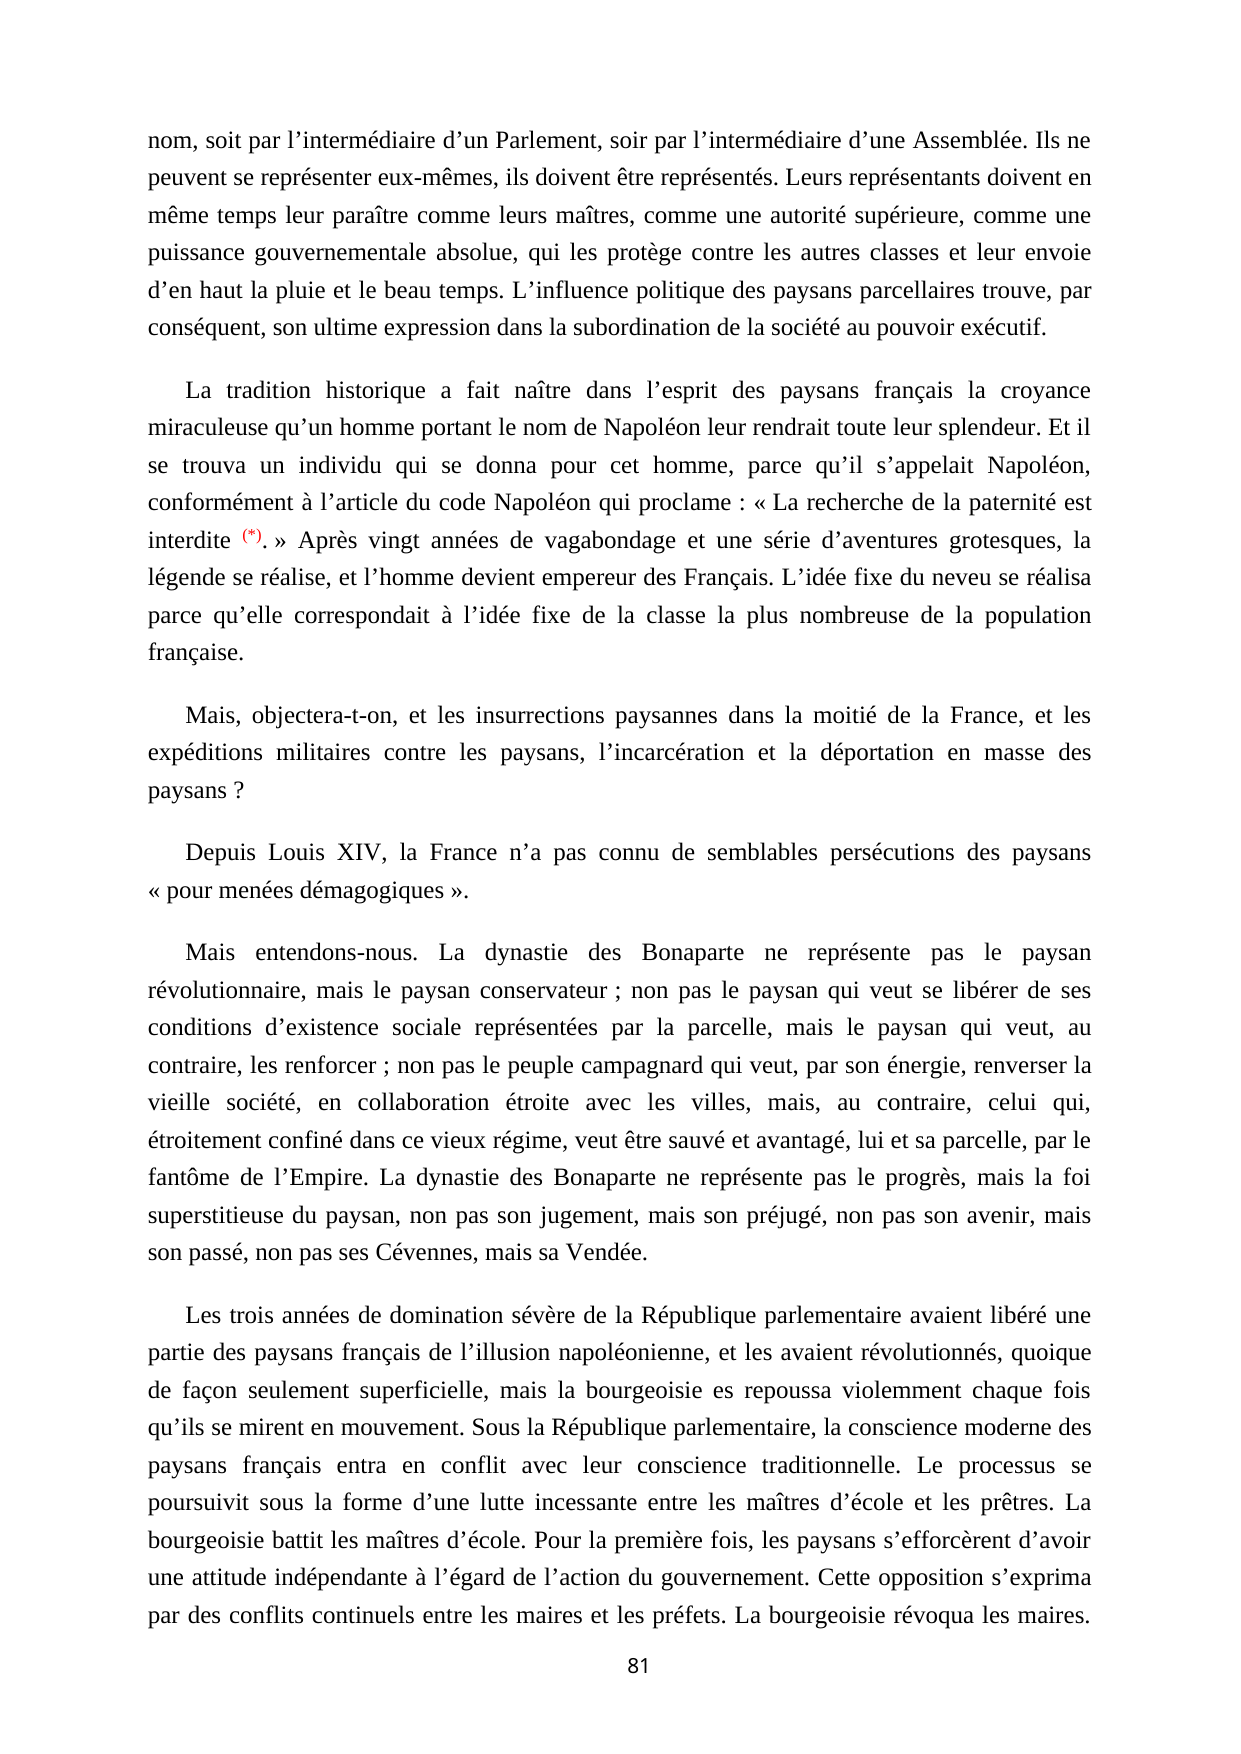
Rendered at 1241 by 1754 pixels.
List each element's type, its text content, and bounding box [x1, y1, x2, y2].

text nom, soit par l’intermédiaire d’un Parlement, soir par l’intermédiaire d’une Assemblée. Ils ne peuvent se représenter eux-mêmes, ils doivent être représentés. Leurs représentants doivent en même temps leur paraître comme leurs maîtres, comme une autorité supérieure, comme une puissance gouvernementale absolue, qui les protège contre les autres classes et leur envoie d’en haut la pluie et le beau temps. L’influence politique des paysans parcellaires trouve, par conséquent, son ultime expression dans la subordination de la société au pouvoir exécutif. [148, 118, 1092, 343]
text Mais, objectera-t-on, et les insurrections paysannes dans la moitié de la France, et les expéditions militaires contre les paysans, l’incarcération et la déportation en masse des paysans ? [148, 693, 1092, 806]
text Les trois années de domination sévère de la République parlementaire avaient libéré une partie des paysans français de l’illusion napoléonienne, et les avaient révolutionnés, quoique de façon seulement superficielle, mais la bourgeoisie es repoussa violemment chaque fois qu’ils se mirent en mouvement. Sous la République parlementaire, la conscience moderne des paysans français entra en conflit avec leur conscience traditionnelle. Le processus se poursuivit sous la forme d’une lutte incessante entre les maîtres d’école et les prêtres. La bourgeoisie battit les maîtres d’école. Pour la première fois, les paysans s’efforcèrent d’avoir une attitude indépendante à l’égard de l’action du gouvernement. Cette opposition s’exprima par des conflits continuels entre les maires et les préfets. La bourgeoisie révoqua les maires. [148, 1293, 1092, 1631]
text Mais entendons-nous. La dynastie des Bonaparte ne représente pas le paysan révolutionnaire, mais le paysan conservateur ; non pas le paysan qui veut se libérer de ses conditions d’existence sociale représentées par la parcelle, mais le paysan qui veut, au contraire, les renforcer ; non pas le peuple campagnard qui veut, par son énergie, renverser la vieille société, en collaboration étroite avec les villes, mais, au contraire, celui qui, étroitement confiné dans ce vieux régime, veut être sauvé et avantagé, lui et sa parcelle, par le fantôme de l’Empire. La dynastie des Bonaparte ne représente pas le progrès, mais la foi superstitieuse du paysan, non pas son jugement, mais son préjugé, non pas son avenir, mais son passé, non pas ses Cévennes, mais sa Vendée. [148, 931, 1092, 1268]
text Depuis Louis XIV, la France n’a pas connu de semblables persécutions des paysans « pour menées démagogiques ». [148, 831, 1092, 906]
text La tradition historique a fait naître dans l’esprit des paysans français la croyance miraculeuse qu’un homme portant le nom de Napoléon leur rendrait toute leur splendeur. Et il se trouva un individu qui se donna pour cet homme, parce qu’il s’appelait Napoléon, conformément à l’article du code Napoléon qui proclame : « La recherche de la paternité est interdite (*). » Après vingt années de vagabondage et une série d’aventures grotesques, la légende se réalise, et l’homme devient empereur des Français. L’idée fixe du neveu se réalisa parce qu’elle correspondait à l’idée fixe de la classe la plus nombreuse de la population française. [148, 368, 1092, 668]
